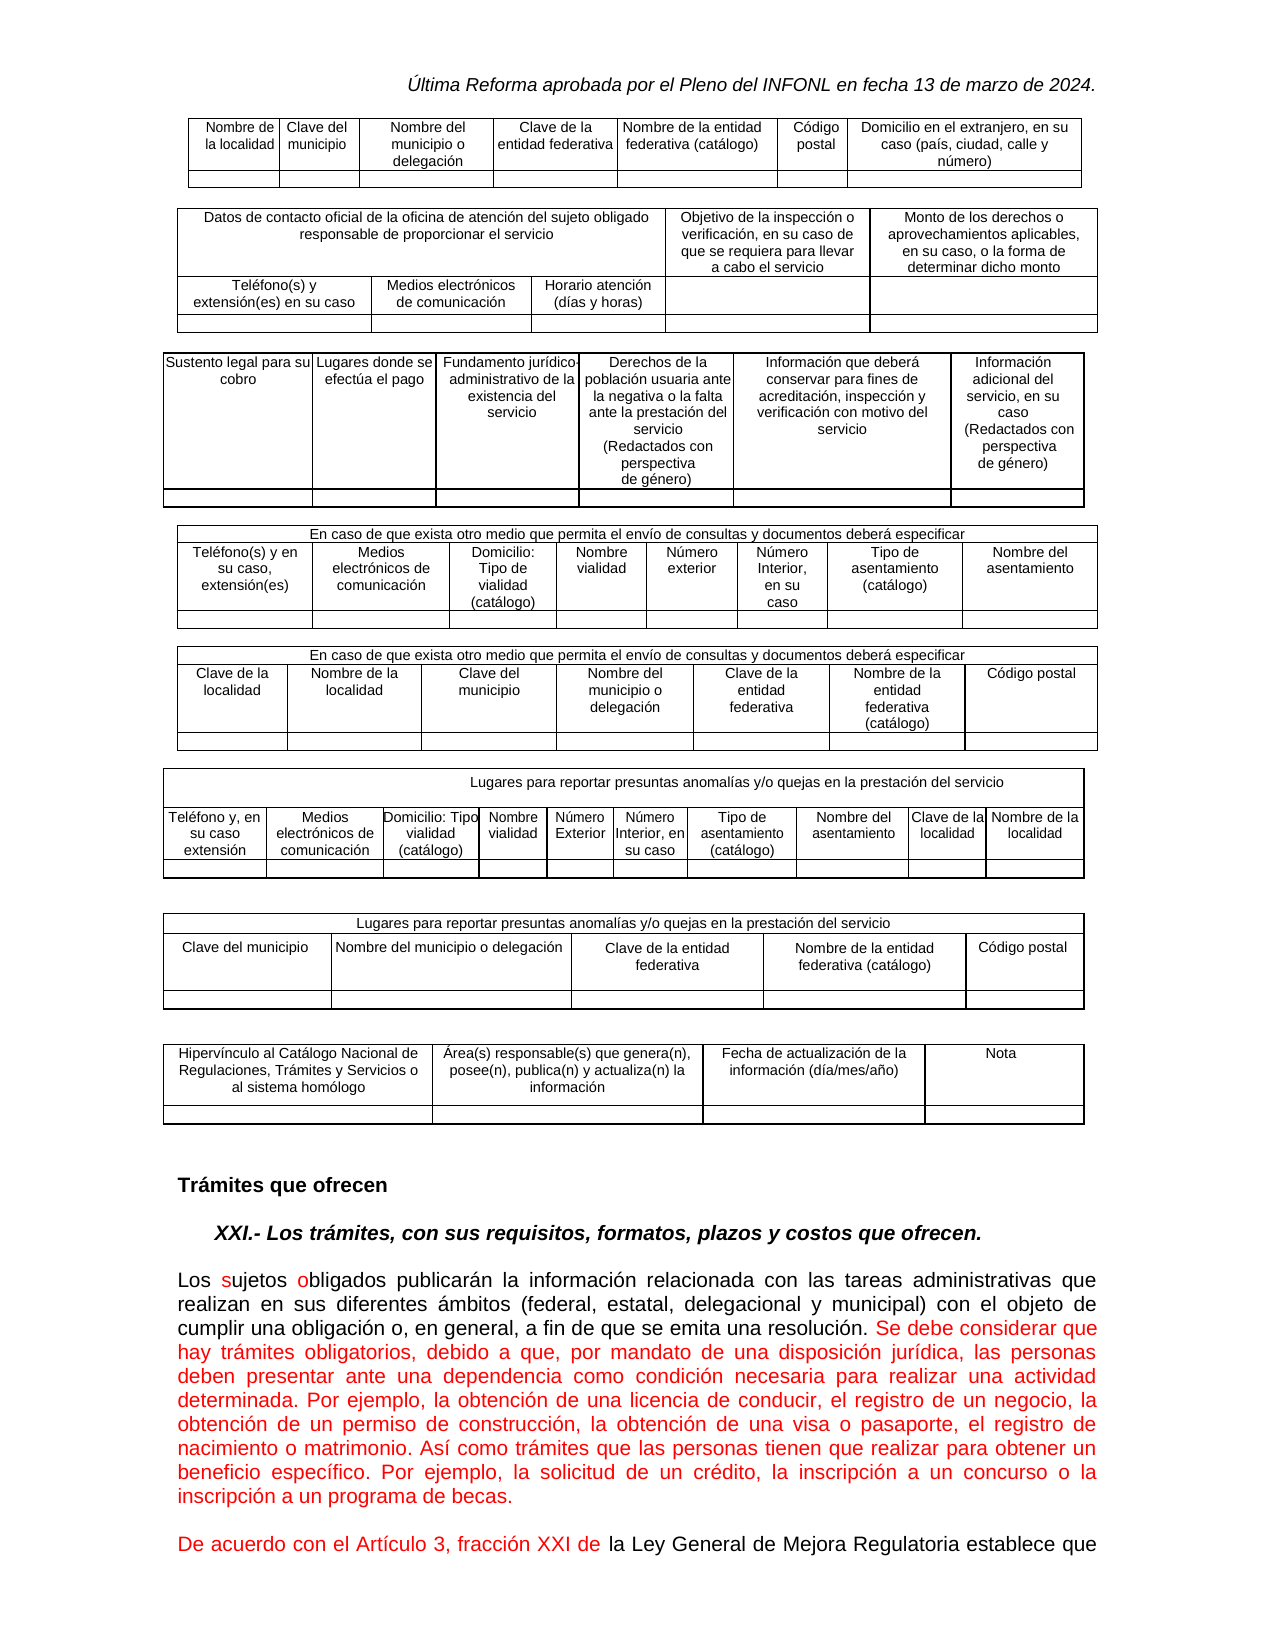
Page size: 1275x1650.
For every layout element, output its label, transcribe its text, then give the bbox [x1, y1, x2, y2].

table_cell [734, 490, 950, 506]
table_cell Número Interior, en su caso [738, 543, 827, 610]
table_cell Nombre de la entidad federativa (catálogo) [618, 119, 777, 169]
table_cell Clave de la entidad federativa [494, 119, 617, 169]
table_cell [164, 1106, 432, 1123]
table_cell [963, 611, 1097, 628]
table_header Información adicional del servicio, en su caso (Redactados con perspectiva de género) [952, 354, 1083, 488]
table_cell [666, 315, 869, 332]
text Trámites que ofrecen [177, 1172, 1098, 1196]
table_cell [178, 315, 371, 332]
table_cell [572, 991, 763, 1008]
table_cell [580, 490, 733, 506]
table_cell [871, 277, 1097, 314]
table_cell [280, 171, 359, 187]
table_cell [764, 991, 965, 1008]
table_cell [178, 611, 312, 628]
table_cell Tipo de asentamiento (catálogo) [828, 543, 962, 610]
table_cell Número Exterior [548, 808, 613, 859]
table_cell [384, 860, 478, 877]
table_cell [288, 733, 421, 750]
table_cell [267, 860, 383, 877]
table_cell [926, 1106, 1083, 1123]
table_cell [360, 171, 493, 187]
table_cell [618, 171, 777, 187]
table_cell Clave de la entidad federativa [694, 665, 829, 732]
table_cell [966, 733, 1097, 750]
table_cell [952, 490, 1083, 506]
table_cell [778, 171, 847, 187]
table_cell Clave de la localidad [909, 808, 985, 859]
table_header Fundamento jurídico- administrativo de la existencia del servicio [437, 354, 578, 488]
table_cell Nombre del municipio o delegación [360, 119, 493, 169]
table_cell [164, 860, 266, 877]
table_header Sustento legal para su cobro [164, 354, 312, 488]
table_cell Nombre de la entidad federativa (catálogo) [830, 665, 964, 732]
text XXI.- Los trámites, con sus requisitos, formatos, plazos y costos que ofrecen. [214, 1220, 1009, 1244]
table_cell Nombre de la localidad [987, 808, 1083, 859]
table_cell [738, 611, 827, 628]
table_cell [830, 733, 964, 750]
table_cell Nombre de la localidad [288, 665, 421, 732]
table_cell Domicilio: Tipo vialidad (catálogo) [384, 808, 478, 859]
table_cell [688, 860, 796, 877]
table_cell [372, 315, 531, 332]
table_cell Nombre del municipio o delegación [557, 665, 693, 732]
table_cell [494, 171, 617, 187]
table_cell Clave del municipio [280, 119, 359, 169]
table_header Lugares para reportar presuntas anomalías y/o quejas en la prestación del servicio [164, 769, 1083, 807]
table_cell Código postal [778, 119, 847, 169]
table_cell [871, 315, 1097, 332]
table_cell [164, 991, 331, 1008]
table_cell Nombre del asentamiento [963, 543, 1097, 610]
table_cell [694, 733, 829, 750]
table_cell Clave del municipio [164, 934, 331, 990]
table_cell [189, 171, 279, 187]
table_cell [437, 490, 578, 506]
table_cell Nombre del municipio o delegación [332, 934, 571, 990]
table_cell Número exterior [647, 543, 737, 610]
table_cell Medios electrónicos de comunicación [372, 277, 531, 314]
table_header Hipervínculo al Catálogo Nacional de Regulaciones, Trámites y Servicios o al sistema homólogo [164, 1045, 432, 1104]
table_cell [548, 860, 613, 877]
table_cell [332, 991, 571, 1008]
table_cell Número Interior, en su caso [614, 808, 687, 859]
table_cell Nombre de la entidad federativa (catálogo) [764, 934, 965, 990]
table_cell [987, 860, 1083, 877]
table_cell Código postal [966, 665, 1097, 732]
table_cell [797, 860, 908, 877]
table_cell Domicilio: Tipo de vialidad (catálogo) [450, 543, 556, 610]
table_cell [557, 611, 646, 628]
table_cell [848, 171, 1081, 187]
table_cell [647, 611, 737, 628]
table_header Datos de contacto oficial de la oficina de atención del sujeto obligado responsable de proporcionar el servicio [178, 209, 665, 276]
table_header Fecha de actualización de la información (día/mes/año) [704, 1045, 924, 1104]
table_cell [909, 860, 985, 877]
text Los sujetos obligados publicarán la información relacionada con las tareas administrativas que realizan en sus diferentes ámbitos (federal, estatal, delegacional y municipal) con el objeto de cumplir una obligación o, en general, a fin de que se emita una resolución. Se debe considerar que hay trámites obligatorios, debido a que, por mandato de una disposición jurídica, las personas deben presentar ante una dependencia como condición necesaria para realizar una actividad determinada. Por ejemplo, la obtención de una licencia de conducir, el registro de un negocio, la obtención de un permiso de construcción, la obtención de una visa o pasaporte, el registro de nacimiento o matrimonio. Así como trámites que las personas tienen que realizar para obtener un beneficio específico. Por ejemplo, la solicitud de un crédito, la inscripción a un concurso o la inscripción a un programa de becas. [177, 1268, 1098, 1508]
table_cell Tipo de asentamiento (catálogo) [688, 808, 796, 859]
table_cell Nombre de la localidad [189, 119, 279, 169]
table_cell [164, 490, 312, 506]
table_header Derechos de la población usuaria ante la negativa o la falta ante la prestación del servicio (Redactados con perspectiva de género) [580, 354, 733, 488]
table_header Objetivo de la inspección o verificación, en su caso de que se requiera para llevar a cabo el servicio [666, 209, 869, 276]
table_cell Horario atención (días y horas) [532, 277, 665, 314]
table_cell Clave de la entidad federativa [572, 934, 763, 990]
table_cell Medios electrónicos de comunicación [313, 543, 449, 610]
table_cell [480, 860, 546, 877]
table_header Nota [926, 1045, 1083, 1104]
table_cell [313, 611, 449, 628]
table_header Monto de los derechos o aprovechamientos aplicables, en su caso, o la forma de determinar dicho monto [871, 209, 1097, 276]
table_cell [433, 1106, 702, 1123]
table_header Lugares donde se efectúa el pago [313, 354, 435, 488]
table_cell Teléfono(s) y extensión(es) en su caso [178, 277, 371, 314]
table_cell [450, 611, 556, 628]
table_cell [614, 860, 687, 877]
table_cell [532, 315, 665, 332]
table_cell Clave del municipio [422, 665, 556, 732]
table_header Información que deberá conservar para fines de acreditación, inspección y verificación con motivo del servicio [734, 354, 950, 488]
table_cell Nombre vialidad [557, 543, 646, 610]
table_cell [557, 733, 693, 750]
table_cell Teléfono y, en su caso extensión [164, 808, 266, 859]
table_cell [666, 277, 869, 314]
table_cell [828, 611, 962, 628]
text De acuerdo con el Artículo 3, fracción XXI de la Ley General de Mejora Regulatoria establece que [177, 1532, 1098, 1556]
table_cell Domicilio en el extranjero, en su caso (país, ciudad, calle y número) [848, 119, 1081, 169]
table_header Lugares para reportar presuntas anomalías y/o quejas en la prestación del servicio [164, 914, 1083, 932]
table_cell [313, 490, 435, 506]
table_cell Nombre del asentamiento [797, 808, 908, 859]
table_cell [967, 991, 1083, 1008]
table_cell Código postal [967, 934, 1083, 990]
table_header En caso de que exista otro medio que permita el envío de consultas y documentos deberá especificar [178, 526, 1097, 542]
table_cell [422, 733, 556, 750]
table_cell Nombre vialidad [480, 808, 546, 859]
table_cell Teléfono(s) y en su caso, extensión(es) [178, 543, 312, 610]
table_cell [704, 1106, 924, 1123]
table_header Área(s) responsable(s) que genera(n), posee(n), publica(n) y actualiza(n) la información [433, 1045, 702, 1104]
table_cell Medios electrónicos de comunicación [267, 808, 383, 859]
table_cell Clave de la localidad [178, 665, 287, 732]
table_header En caso de que exista otro medio que permita el envío de consultas y documentos deberá especificar [178, 647, 1097, 664]
table_cell [178, 733, 287, 750]
